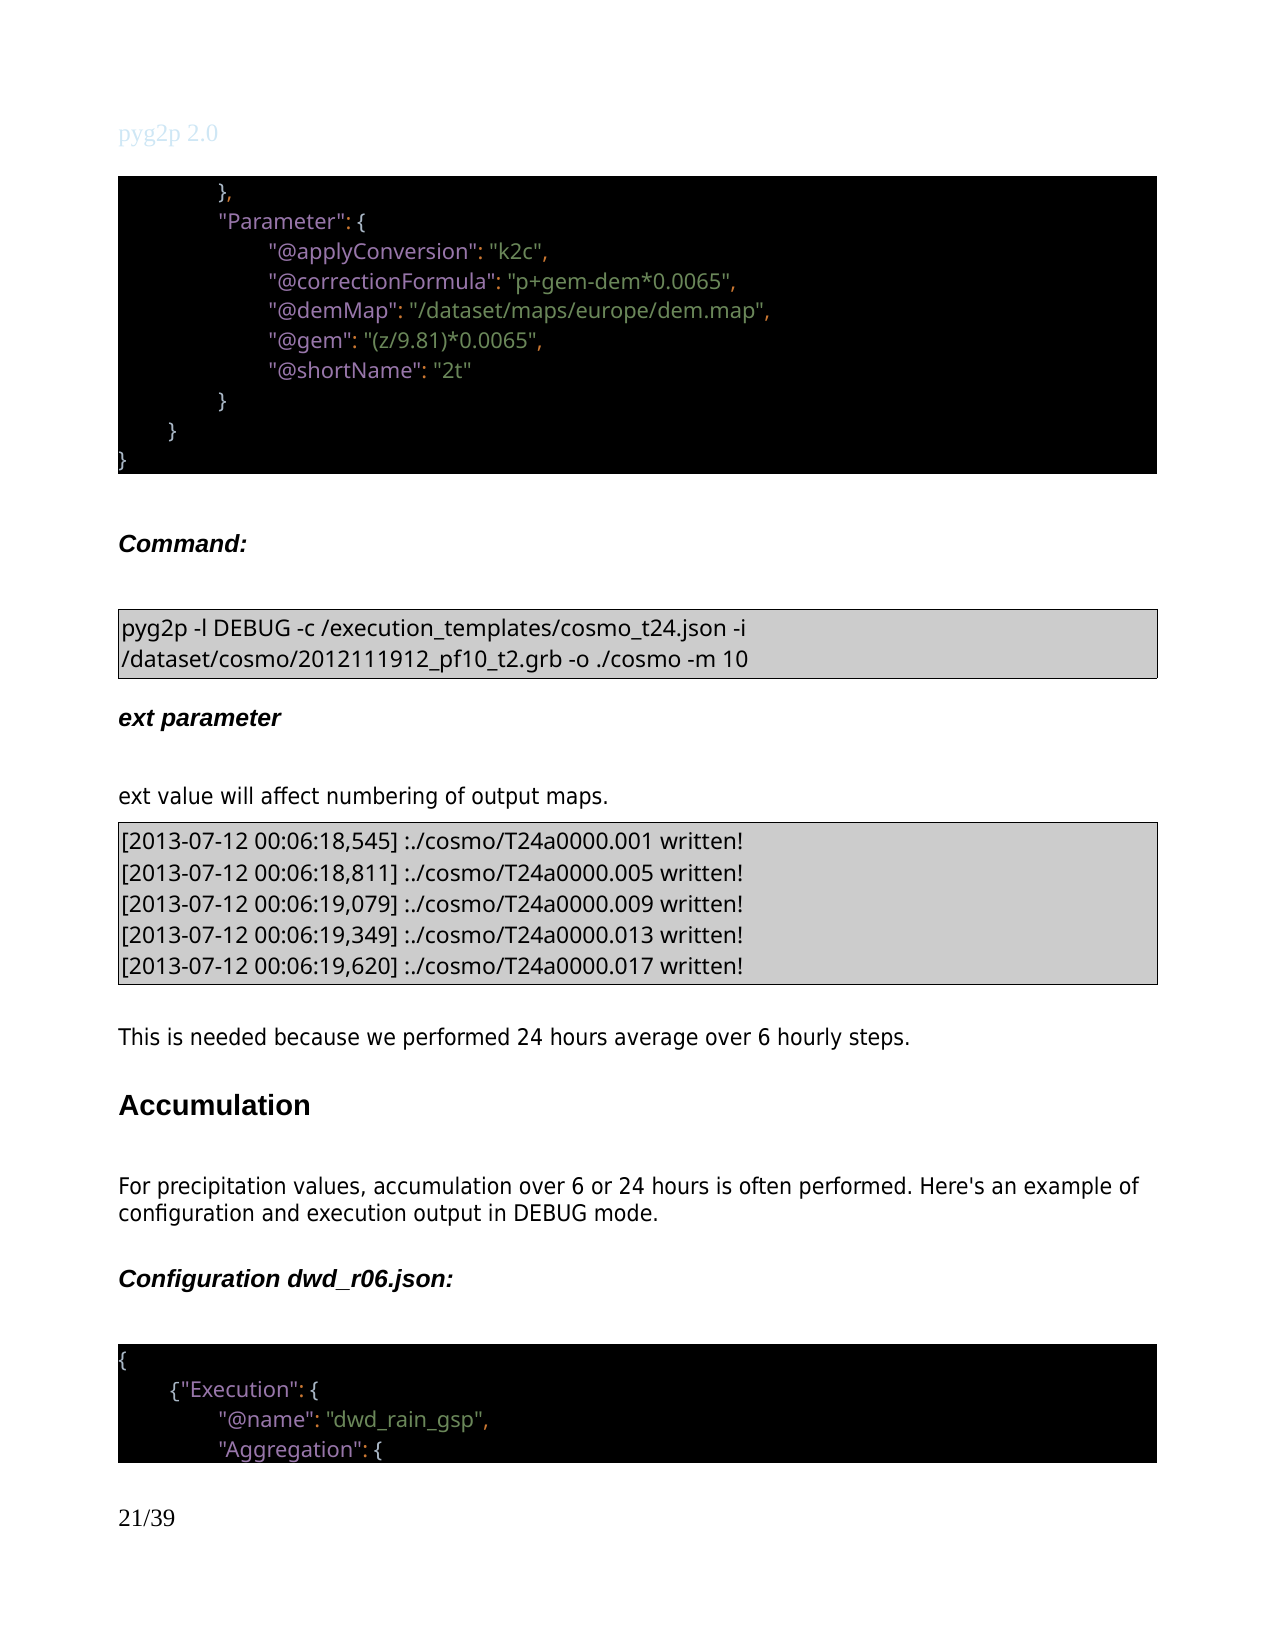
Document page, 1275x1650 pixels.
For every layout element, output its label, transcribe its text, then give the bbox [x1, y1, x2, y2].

text "@shortName": "2t" [118, 355, 1157, 385]
text [2013-07-12 00:06:19,349] :./cosmo/T24a0000.013 written! [119, 916, 1157, 947]
text }, [118, 176, 1157, 206]
subtitle Accumulation [118, 1088, 1157, 1121]
text "Aggregation": { [118, 1433, 1157, 1463]
text [2013-07-12 00:06:19,079] :./cosmo/T24a0000.009 written! [119, 884, 1157, 916]
text "@gem": "(z/9.81)*0.0065", [118, 325, 1157, 355]
text } [118, 385, 1157, 415]
text This is needed because we performed 24 hours average over 6 hourly steps. [118, 1024, 1157, 1050]
text } [118, 444, 1157, 474]
subtitle ext parameter [118, 703, 1157, 731]
text For precipitation values, accumulation over 6 or 24 hours is often performed. Here's an example of configuration and execution output in DEBUG mode. [118, 1173, 1157, 1226]
subtitle Command: [118, 529, 1157, 557]
text } [118, 415, 1157, 444]
text "@name": "dwd_rain_gsp", [118, 1404, 1157, 1433]
text [2013-07-12 00:06:18,811] :./cosmo/T24a0000.005 written! [119, 853, 1157, 884]
text [2013-07-12 00:06:19,620] :./cosmo/T24a0000.017 written! [119, 947, 1157, 984]
text {"Execution": { [118, 1374, 1157, 1404]
text ext value will affect numbering of output maps. [118, 783, 1157, 809]
text "Parameter": { [118, 206, 1157, 236]
text [2013-07-12 00:06:18,545] :./cosmo/T24a0000.001 written! [119, 823, 1157, 853]
text "@applyConversion": "k2c", [118, 236, 1157, 266]
text pyg2p -l DEBUG -c /execution_templates/cosmo_t24.json -i /dataset/cosmo/2012111912_pf10_t2.grb -o ./cosmo -m 10 [119, 610, 1157, 678]
text { [118, 1344, 1157, 1374]
text "@correctionFormula": "p+gem-dem*0.0065", [118, 266, 1157, 296]
text "@demMap": "/dataset/maps/europe/dem.map", [118, 296, 1157, 325]
subtitle Configuration dwd_r06.json: [118, 1264, 1157, 1292]
